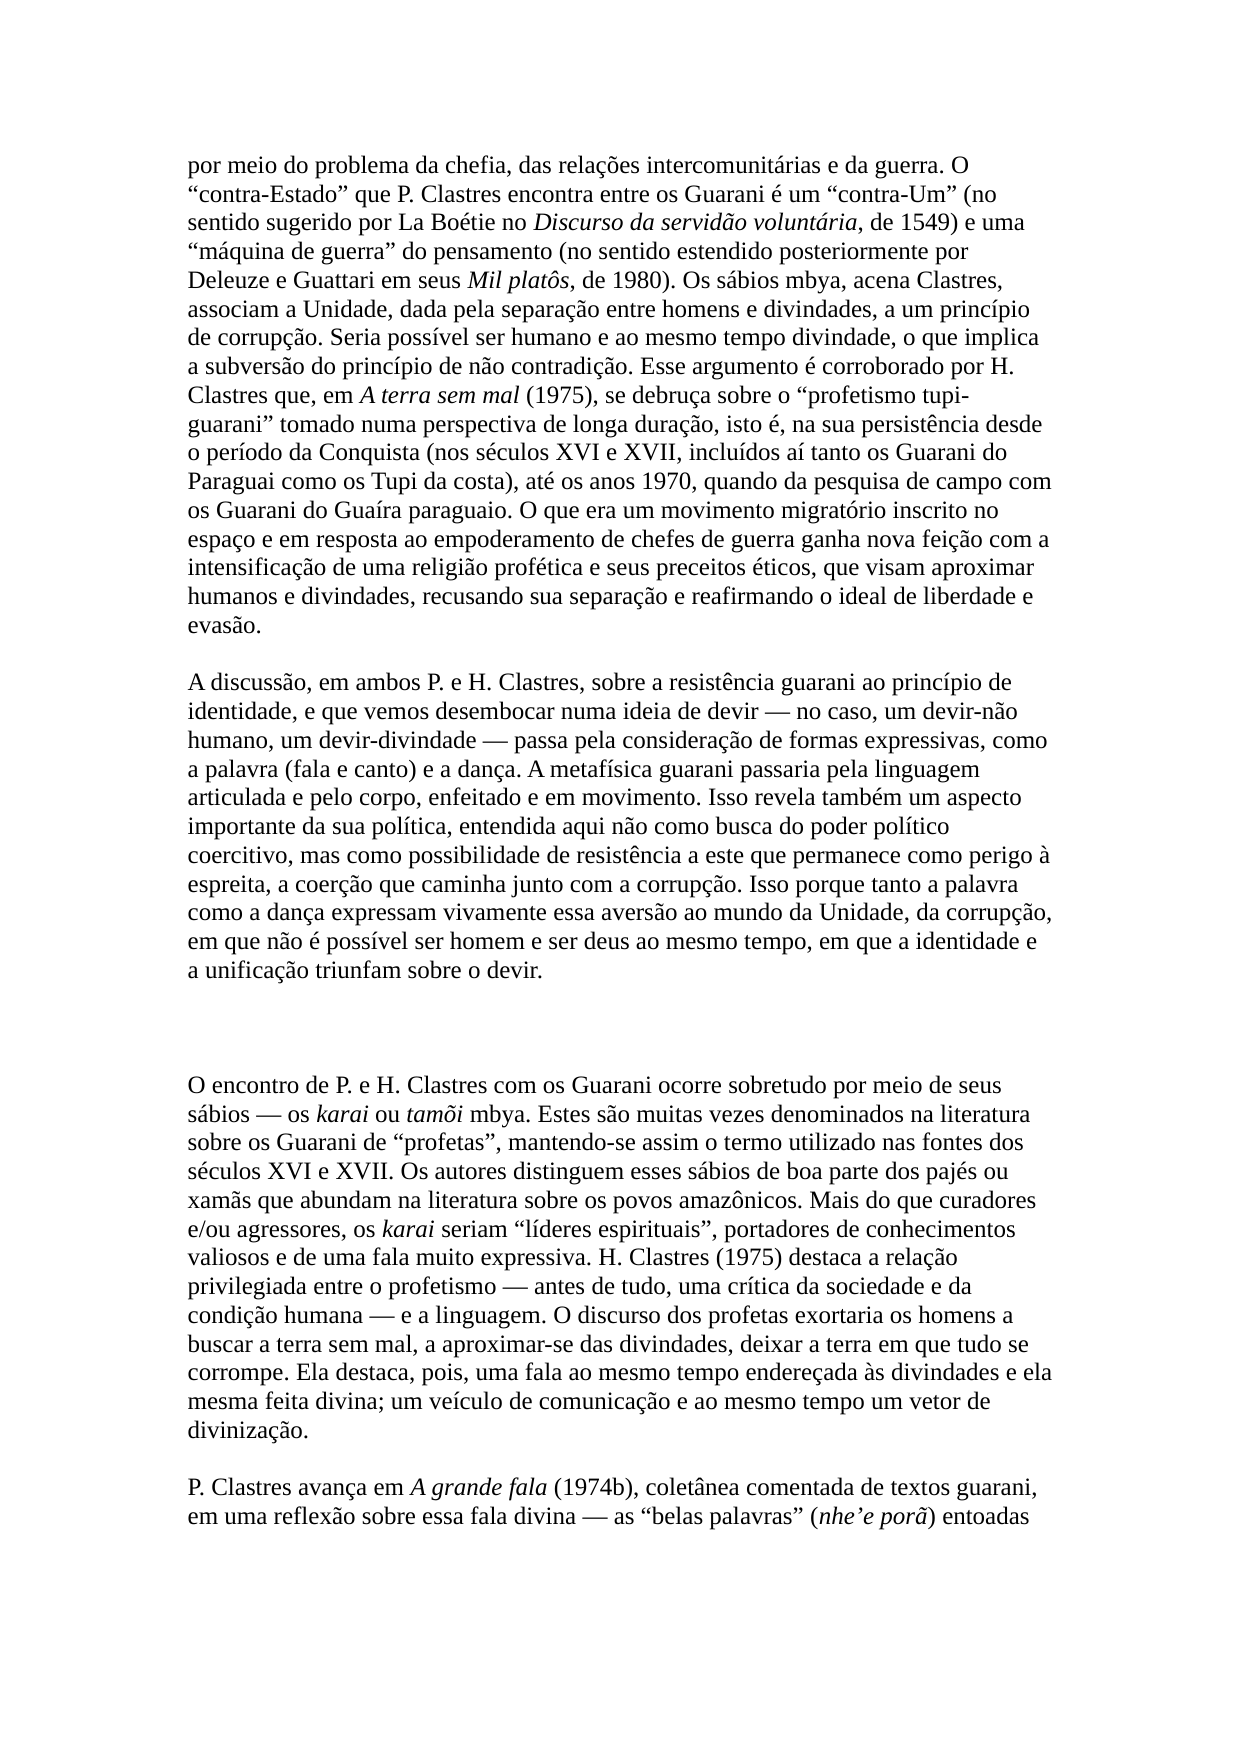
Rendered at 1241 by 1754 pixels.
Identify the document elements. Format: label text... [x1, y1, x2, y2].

text P. Clastres avança em A grande fala (1974b), coletânea comentada de textos guarani, em uma reflexão sobre essa fala divina — as “belas palavras” (nhe’e porã) entoadas [187, 1472, 1053, 1530]
text por meio do problema da chefia, das relações intercomunitárias e da guerra. O “contra-Estado” que P. Clastres encontra entre os Guarani é um “contra-Um” (no sentido sugerido por La Boétie no Discurso da servidão voluntária, de 1549) e uma “máquina de guerra” do pensamento (no sentido estendido posteriormente por Deleuze e Guattari em seus Mil platôs, de 1980). Os sábios mbya, acena Clastres, associam a Unidade, dada pela separação entre homens e divindades, a um princípio de corrupção. Seria possível ser humano e ao mesmo tempo divindade, o que implica a subversão do princípio de não contradição. Esse argumento é corroborado por H. Clastres que, em A terra sem mal (1975), se debruça sobre o “profetismo tupi-guarani” tomado numa perspectiva de longa duração, isto é, na sua persistência desde o período da Conquista (nos séculos XVI e XVII, incluídos aí tanto os Guarani do Paraguai como os Tupi da costa), até os anos 1970, quando da pesquisa de campo com os Guarani do Guaíra paraguaio. O que era um movimento migratório inscrito no espaço e em resposta ao empoderamento de chefes de guerra ganha nova feição com a intensificação de uma religião profética e seus preceitos éticos, que visam aproximar humanos e divindades, recusando sua separação e reafirmando o ideal de liberdade e evasão. [187, 150, 1053, 639]
text A discussão, em ambos P. e H. Clastres, sobre a resistência guarani ao princípio de identidade, e que vemos desembocar numa ideia de devir — no caso, um devir-não humano, um devir-divindade — passa pela consideração de formas expressivas, como a palavra (fala e canto) e a dança. A metafísica guarani passaria pela linguagem articulada e pelo corpo, enfeitado e em movimento. Isso revela também um aspecto importante da sua política, entendida aqui não como busca do poder político coercitivo, mas como possibilidade de resistência a este que permanece como perigo à espreita, a coerção que caminha junto com a corrupção. Isso porque tanto a palavra como a dança expressam vivamente essa aversão ao mundo da Unidade, da corrupção, em que não é possível ser homem e ser deus ao mesmo tempo, em que a identidade e a unificação triunfam sobre o devir. [187, 667, 1053, 984]
text O encontro de P. e H. Clastres com os Guarani ocorre sobretudo por meio de seus sábios — os karai ou tamõi mbya. Estes são muitas vezes denominados na literatura sobre os Guarani de “profetas”, mantendo-se assim o termo utilizado nas fontes dos séculos XVI e XVII. Os autores distinguem esses sábios de boa parte dos pajés ou xamãs que abundam na literatura sobre os povos amazônicos. Mais do que curadores e/ou agressores, os karai seriam “líderes espirituais”, portadores de conhecimentos valiosos e de uma fala muito expressiva. H. Clastres (1975) destaca a relação privilegiada entre o profetismo — antes de tudo, uma crítica da sociedade e da condição humana — e a linguagem. O discurso dos profetas exortaria os homens a buscar a terra sem mal, a aproximar-se das divindades, deixar a terra em que tudo se corrompe. Ela destaca, pois, uma fala ao mesmo tempo endereçada às divindades e ela mesma feita divina; um veículo de comunicação e ao mesmo tempo um vetor de divinização. [187, 1070, 1053, 1444]
